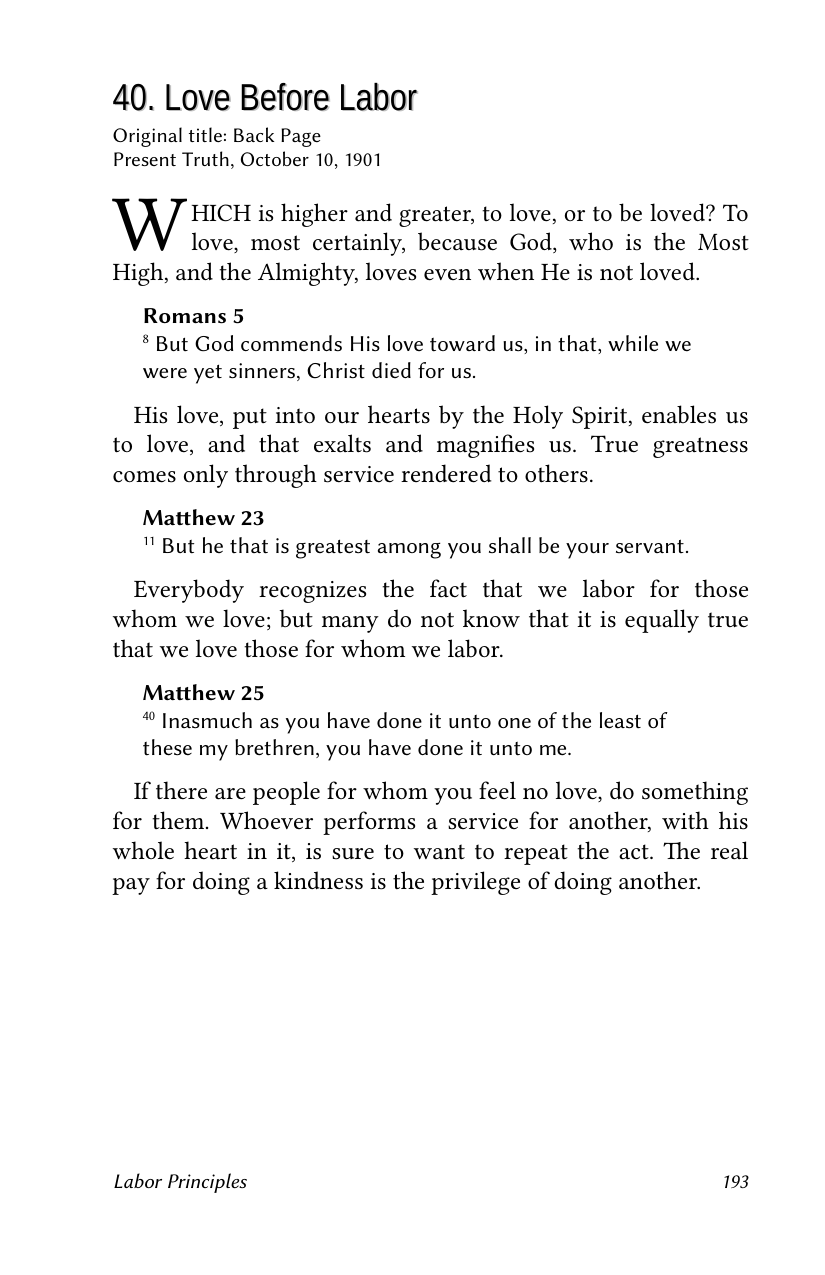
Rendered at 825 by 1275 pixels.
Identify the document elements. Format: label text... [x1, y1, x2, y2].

title Love Before Labor [112, 75, 750, 118]
text Matthew 25 [142, 680, 750, 706]
text 40 Inasmuch as you have done it unto one of the least of these my brethren, you have done it unto me. [142, 708, 720, 761]
text Romans 5 [142, 303, 750, 329]
text Matthew 23 [142, 505, 750, 531]
text His love, put into our hearts by the Holy Spirit, enables us to love, and that exalts and magnifies us. True greatness comes only through service rendered to others. [112, 401, 750, 489]
text Present Truth, October 10, 1901 [112, 148, 750, 172]
text 8 But God commends His love toward us, in that, while we were yet sinners, Christ died for us. [142, 331, 720, 384]
text Original title: Back Page [112, 124, 750, 148]
text WHICH is higher and greater, to love, or to be loved? To love, most certainly, because God, who is the Most High, and the Almighty, loves even when He is not loved. [112, 198, 750, 287]
text Everybody recognizes the fact that we labor for those whom we love; but many do not know that it is equally true that we love those for whom we labor. [112, 575, 750, 664]
text 11 But he that is greatest among you shall be your servant. [142, 533, 720, 559]
text If there are people for whom you feel no love, do something for them. Whoever performs a service for another, with his whole heart in it, is sure to want to repeat the act. The real pay for doing a kindness is the privilege of doing another. [112, 777, 750, 896]
